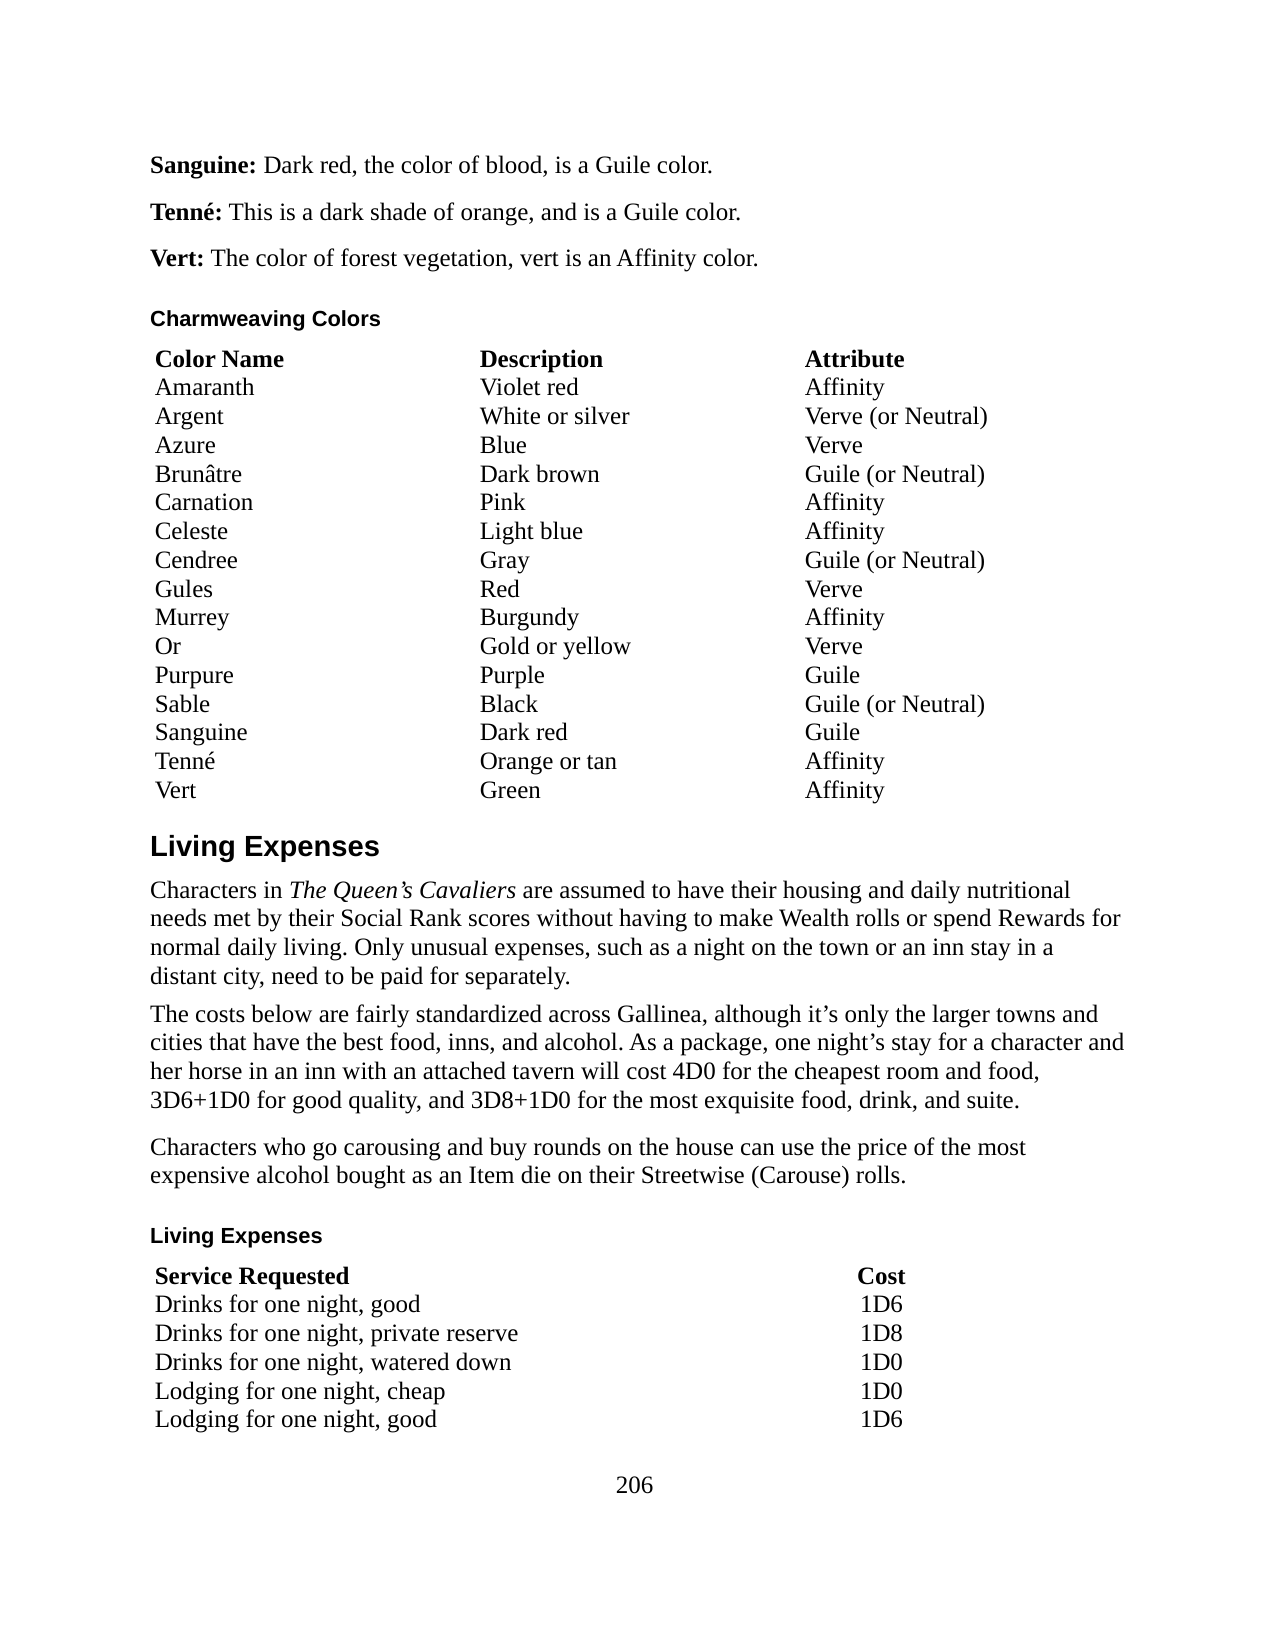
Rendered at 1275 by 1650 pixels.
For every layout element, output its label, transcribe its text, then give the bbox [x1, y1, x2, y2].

subtitle Living Expenses [150, 1223, 1125, 1248]
table_cell 1D0 [638, 1347, 1125, 1376]
table_cell 1D6 [638, 1405, 1125, 1433]
table_cell 1D6 [638, 1290, 1125, 1318]
table_cell Lodging for one night, cheap [150, 1376, 637, 1404]
text Characters in The Queen’s Cavaliers are assumed to have their housing and daily nutritional needs met by their Social Rank scores without having to make Wealth rolls or spend Rewards for normal daily living. Only unusual expenses, such as a night on the town or an inn stay in a distant city, need to be paid for separately. [150, 875, 1125, 990]
table_cell Guile (or Neutral) [800, 459, 1125, 487]
table_cell Azure [150, 430, 475, 459]
table_cell Verve [800, 631, 1125, 660]
table_cell Or [150, 631, 475, 660]
table_cell Gray [475, 545, 800, 574]
table_cell Murrey [150, 603, 475, 631]
table_cell Guile [800, 718, 1125, 746]
table_cell Celeste [150, 516, 475, 545]
table_cell Gold or yellow [475, 631, 800, 660]
text Tenné: This is a dark shade of orange, and is a Guile color. [150, 197, 1125, 225]
table_cell White or silver [475, 401, 800, 430]
table_cell Argent [150, 401, 475, 430]
table_header Service Requested [150, 1261, 637, 1289]
table_header Description [475, 344, 800, 372]
table_cell Drinks for one night, good [150, 1290, 637, 1318]
table_cell Dark brown [475, 459, 800, 487]
table_cell Affinity [800, 775, 1125, 804]
table_cell Verve [800, 574, 1125, 602]
table_cell Sable [150, 689, 475, 717]
subtitle Charmweaving Colors [150, 306, 1125, 331]
table_cell Affinity [800, 373, 1125, 401]
table_cell Purpure [150, 660, 475, 689]
table_cell Red [475, 574, 800, 602]
table_cell 1D8 [638, 1318, 1125, 1347]
table_header Color Name [150, 344, 475, 372]
table_cell Verve (or Neutral) [800, 401, 1125, 430]
text The costs below are fairly standardized across Gallinea, although it’s only the larger towns and cities that have the best food, inns, and alcohol. As a package, one night’s stay for a character and her horse in an inn with an attached tavern will cost 4D0 for the cheapest room and food, 3D6+1D0 for good quality, and 3D8+1D0 for the most exquisite food, drink, and suite. [150, 999, 1125, 1114]
table_cell Orange or tan [475, 746, 800, 775]
table_cell Burgundy [475, 603, 800, 631]
table_cell Lodging for one night, good [150, 1405, 637, 1433]
table_cell Drinks for one night, watered down [150, 1347, 637, 1376]
table_cell 1D0 [638, 1376, 1125, 1404]
table_cell Verve [800, 430, 1125, 459]
table_cell Guile (or Neutral) [800, 545, 1125, 574]
table_cell Gules [150, 574, 475, 602]
table_cell Affinity [800, 488, 1125, 516]
table_cell Light blue [475, 516, 800, 545]
table_cell Affinity [800, 746, 1125, 775]
table_cell Affinity [800, 603, 1125, 631]
table_cell Affinity [800, 516, 1125, 545]
table_cell Amaranth [150, 373, 475, 401]
table_cell Cendree [150, 545, 475, 574]
table_cell Guile (or Neutral) [800, 689, 1125, 717]
text Vert: The color of forest vegetation, vert is an Affinity color. [150, 243, 1125, 272]
table_cell Blue [475, 430, 800, 459]
subtitle Living Expenses [150, 829, 1125, 862]
table_cell Tenné [150, 746, 475, 775]
table_header Cost [638, 1261, 1125, 1289]
text Characters who go carousing and buy rounds on the house can use the price of the most expensive alcohol bought as an Item die on their Streetwise (Carouse) rolls. [150, 1132, 1125, 1189]
table_cell Green [475, 775, 800, 804]
table_cell Dark red [475, 718, 800, 746]
table_cell Carnation [150, 488, 475, 516]
table_cell Guile [800, 660, 1125, 689]
table_cell Brunâtre [150, 459, 475, 487]
text Sanguine: Dark red, the color of blood, is a Guile color. [150, 150, 1125, 179]
table_cell Sanguine [150, 718, 475, 746]
table_cell Black [475, 689, 800, 717]
table_cell Drinks for one night, private reserve [150, 1318, 637, 1347]
table_header Attribute [800, 344, 1125, 372]
table_cell Pink [475, 488, 800, 516]
table_cell Purple [475, 660, 800, 689]
table_cell Vert [150, 775, 475, 804]
table_cell Violet red [475, 373, 800, 401]
